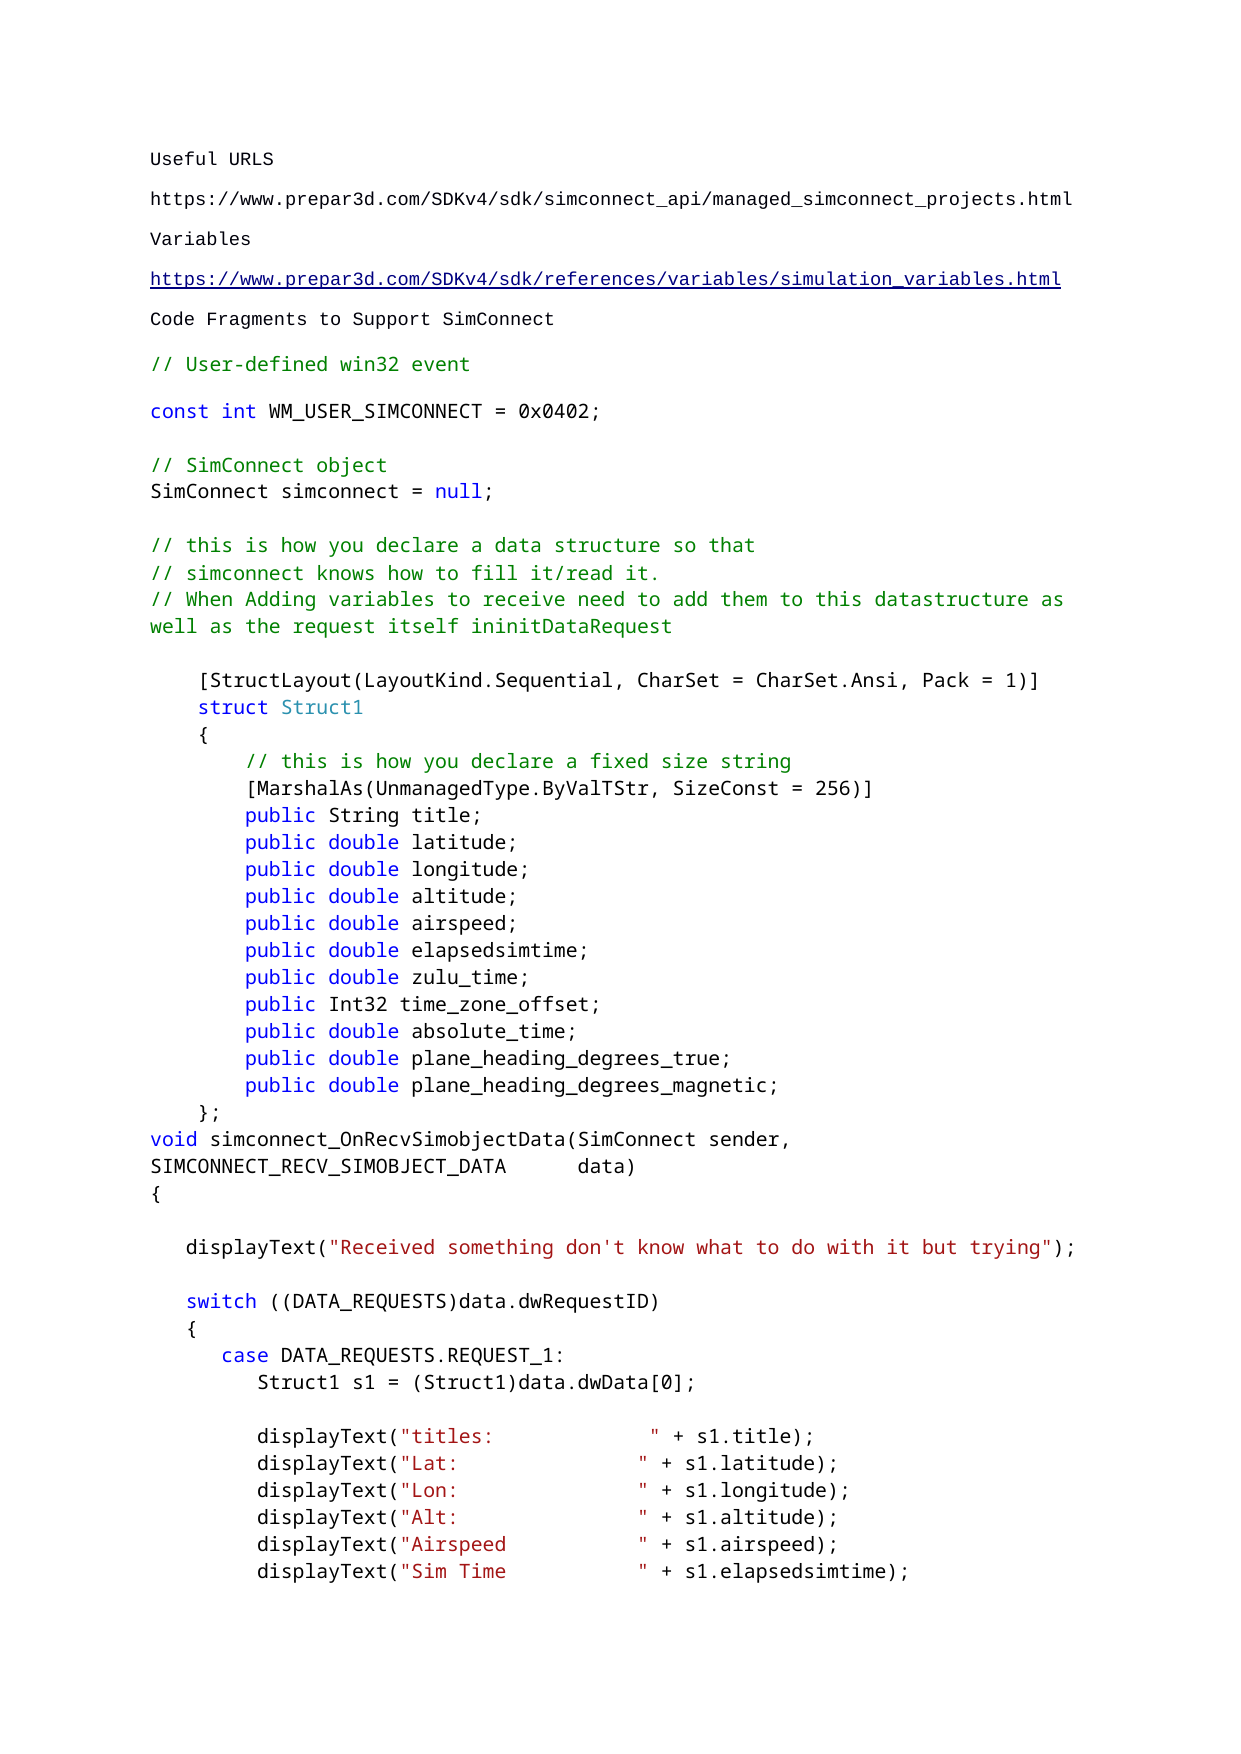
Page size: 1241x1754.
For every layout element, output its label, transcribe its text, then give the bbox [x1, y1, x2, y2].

text public double plane_heading_degrees_magnetic; [150, 1071, 1090, 1098]
text displayText("Lat: " + s1.latitude); [150, 1449, 1090, 1476]
text displayText("Lon: " + s1.longitude); [150, 1476, 1090, 1503]
text displayText("Airspeed " + s1.airspeed); [150, 1530, 1090, 1557]
text SimConnect simconnect = null; [150, 478, 1090, 505]
text [MarshalAs(UnmanagedType.ByValTStr, SizeConst = 256)] [150, 774, 1090, 802]
text displayText("titles: " + s1.title); [150, 1422, 1090, 1449]
text public double airspeed; [150, 909, 1090, 936]
text public double absolute_time; [150, 1017, 1090, 1044]
text Struct1 s1 = (Struct1)data.dwData[0]; [150, 1368, 1090, 1395]
text public double zulu_time; [150, 963, 1090, 990]
text public Int32 time_zone_offset; [150, 990, 1090, 1017]
text // When Adding variables to receive need to add them to this datastructure as well as the request itself ininitDataRequest [150, 586, 1090, 640]
text case DATA_REQUESTS.REQUEST_1: [150, 1341, 1090, 1368]
text { [150, 721, 1090, 748]
text displayText("Received something don't know what to do with it but trying"); [150, 1233, 1090, 1260]
text { [150, 1179, 1090, 1206]
text // simconnect knows how to fill it/read it. [150, 559, 1090, 586]
text switch ((DATA_REQUESTS)data.dwRequestID) [150, 1287, 1090, 1314]
text displayText("Alt: " + s1.altitude); [150, 1503, 1090, 1530]
text public double plane_heading_degrees_true; [150, 1044, 1090, 1071]
text Useful URLS [150, 150, 1090, 171]
text public double longitude; [150, 856, 1090, 882]
text }; [150, 1098, 1090, 1125]
text Variables [150, 230, 1090, 251]
text public double elapsedsimtime; [150, 936, 1090, 963]
text const int WM_USER_SIMCONNECT = 0x0402; [150, 397, 1090, 424]
text https://www.prepar3d.com/SDKv4/sdk/references/variables/simulation_variables.html [150, 270, 1090, 291]
text Code Fragments to Support SimConnect [150, 310, 1090, 331]
text // User-defined win32 event [150, 350, 1090, 377]
text public String title; [150, 802, 1090, 828]
text // this is how you declare a data structure so that [150, 532, 1090, 559]
text struct Struct1 [150, 694, 1090, 721]
text [StructLayout(LayoutKind.Sequential, CharSet = CharSet.Ansi, Pack = 1)] [150, 667, 1090, 694]
text void simconnect_OnRecvSimobjectData(SimConnect sender, SIMCONNECT_RECV_SIMOBJECT_DATA data) [150, 1125, 1090, 1179]
text // SimConnect object [150, 451, 1090, 478]
text https://www.prepar3d.com/SDKv4/sdk/simconnect_api/managed_simconnect_projects.html [150, 190, 1090, 211]
text // this is how you declare a fixed size string [150, 748, 1090, 774]
text public double altitude; [150, 882, 1090, 909]
text displayText("Sim Time " + s1.elapsedsimtime); [150, 1557, 1090, 1584]
text public double latitude; [150, 828, 1090, 856]
text { [150, 1314, 1090, 1341]
